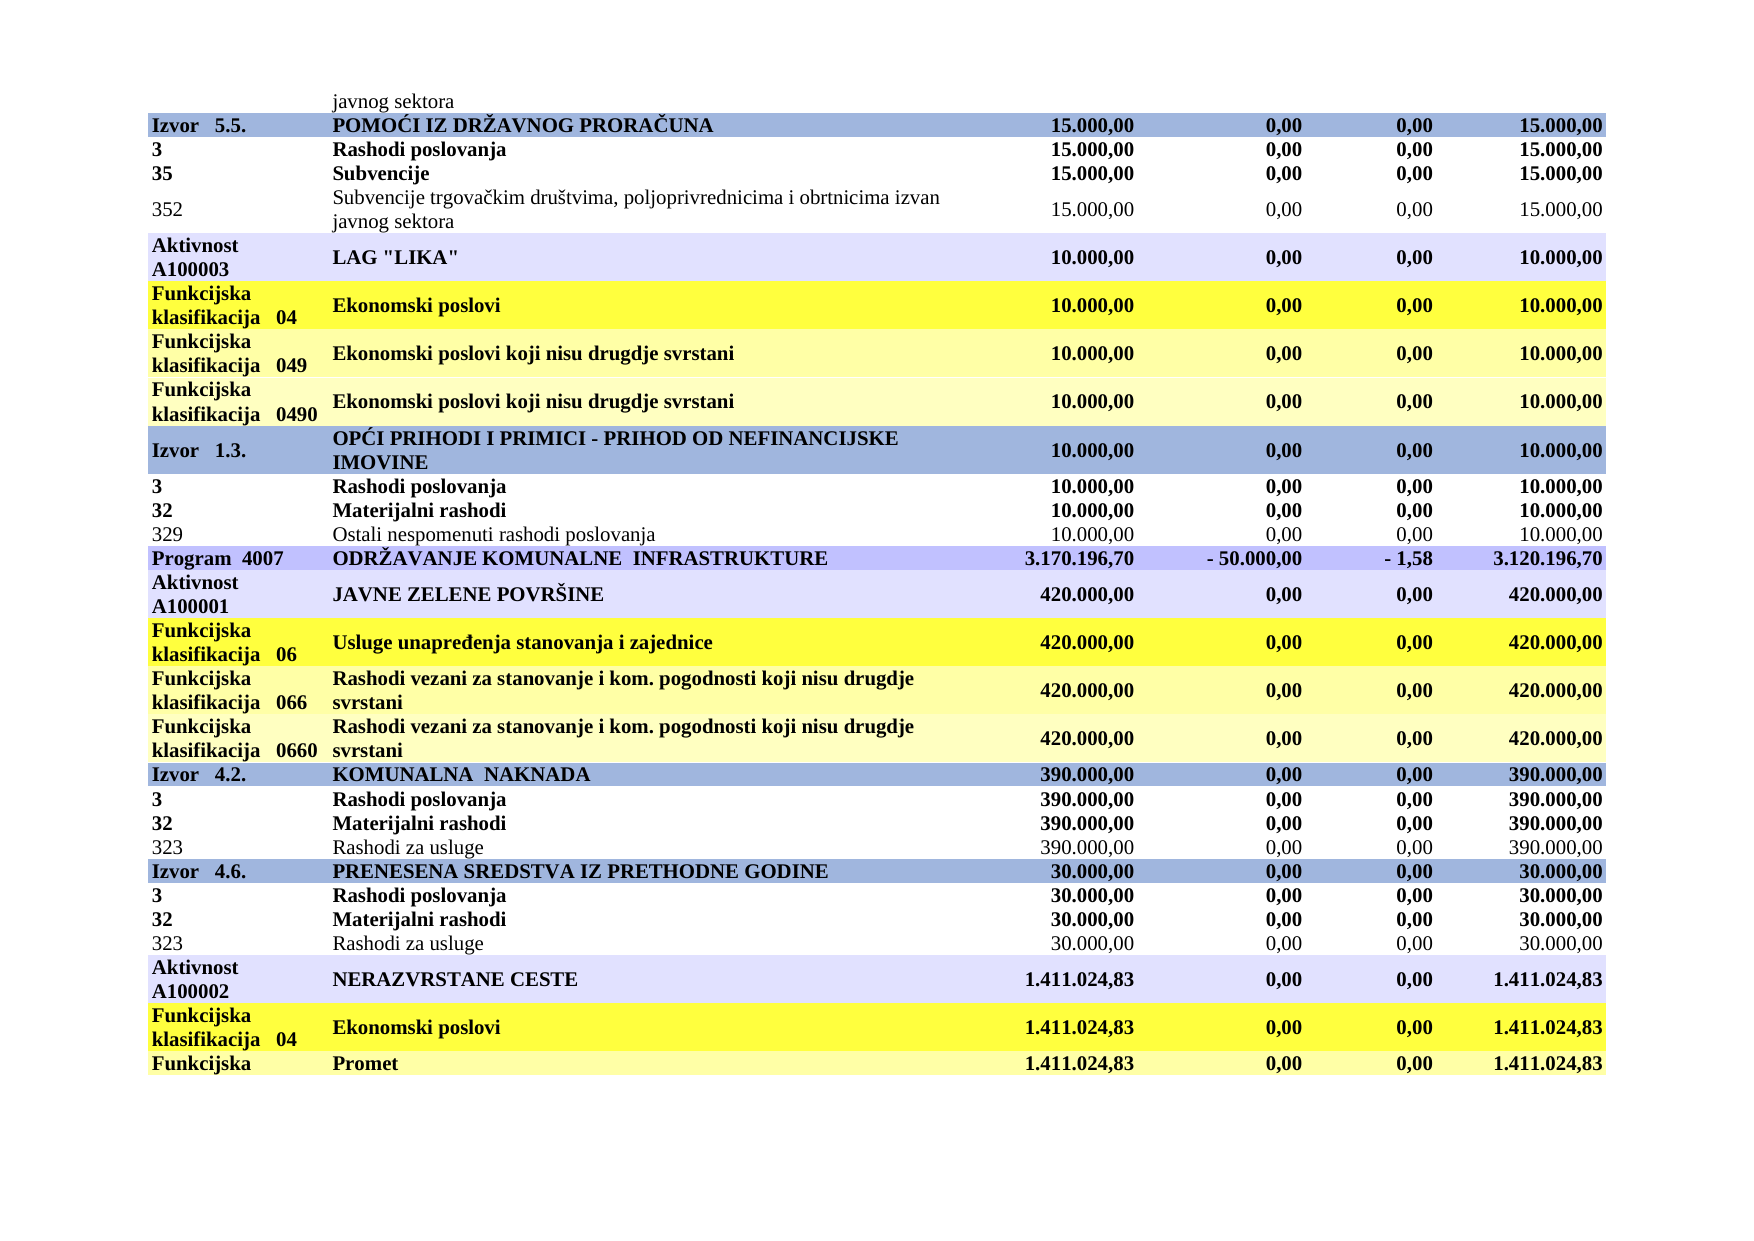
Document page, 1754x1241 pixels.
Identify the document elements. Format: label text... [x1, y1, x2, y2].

table_cell 0,00 [1306, 907, 1437, 931]
table_cell 390.000,00 [968, 763, 1138, 786]
table_cell Funkcijska klasifikacija 04 [148, 1003, 328, 1051]
table_cell 0,00 [1306, 570, 1437, 618]
table_cell 0,00 [1138, 474, 1306, 498]
table_cell 30.000,00 [1437, 931, 1606, 955]
table_cell 0,00 [1306, 281, 1437, 329]
table_cell 0,00 [1306, 763, 1437, 786]
table_cell 0,00 [1138, 931, 1306, 955]
table_cell Izvor 4.6. [148, 859, 328, 883]
table_cell 10.000,00 [968, 498, 1138, 522]
table_cell 0,00 [1138, 763, 1306, 786]
table_cell 420.000,00 [968, 570, 1138, 618]
table_cell OPĆI PRIHODI I PRIMICI - PRIHOD OD NEFINANCIJSKE IMOVINE [328, 426, 968, 474]
table_cell 0,00 [1306, 955, 1437, 1003]
table_cell 15.000,00 [968, 161, 1138, 185]
table_cell 0,00 [1138, 378, 1306, 426]
table_cell 3 [148, 474, 328, 498]
table_cell 30.000,00 [1437, 859, 1606, 883]
table_cell 30.000,00 [968, 907, 1138, 931]
table_cell Funkcijska klasifikacija 049 [148, 329, 328, 377]
table_cell Program 4007 [148, 546, 328, 570]
table_cell POMOĆI IZ DRŽAVNOG PRORAČUNA [328, 113, 968, 137]
table_cell [1306, 89, 1437, 113]
table_cell 0,00 [1138, 786, 1306, 811]
table_cell 0,00 [1306, 618, 1437, 666]
table_cell 10.000,00 [1437, 281, 1606, 329]
table_cell 10.000,00 [1437, 233, 1606, 281]
table_cell 0,00 [1306, 666, 1437, 714]
table_cell 15.000,00 [968, 185, 1138, 233]
table_cell 0,00 [1306, 859, 1437, 883]
table_cell 0,00 [1138, 835, 1306, 859]
table_cell Rashodi poslovanja [328, 786, 968, 811]
table_cell 0,00 [1138, 1051, 1306, 1075]
table_cell Ekonomski poslovi [328, 1003, 968, 1051]
table_cell 390.000,00 [1437, 786, 1606, 811]
table_cell Aktivnost A100001 [148, 570, 328, 618]
table_cell 3 [148, 137, 328, 161]
table_cell - 50.000,00 [1138, 546, 1306, 570]
table_cell 10.000,00 [1437, 378, 1606, 426]
table_cell 0,00 [1306, 811, 1437, 834]
table_cell 3 [148, 883, 328, 907]
table_cell 32 [148, 498, 328, 522]
table_cell 3.120.196,70 [1437, 546, 1606, 570]
table_cell 10.000,00 [1437, 426, 1606, 474]
table_cell 390.000,00 [1437, 835, 1606, 859]
table_cell 0,00 [1306, 1003, 1437, 1051]
table_cell Rashodi poslovanja [328, 137, 968, 161]
table_cell 0,00 [1306, 498, 1437, 522]
table_cell Rashodi za usluge [328, 931, 968, 955]
table_cell 0,00 [1306, 522, 1437, 546]
table_cell 0,00 [1306, 883, 1437, 907]
table_cell 30.000,00 [968, 883, 1138, 907]
table_cell 10.000,00 [1437, 329, 1606, 377]
table_cell 352 [148, 185, 328, 233]
table_cell [1138, 89, 1306, 113]
table_cell 15.000,00 [1437, 161, 1606, 185]
table_cell 10.000,00 [1437, 474, 1606, 498]
table_cell 0,00 [1306, 426, 1437, 474]
table_cell 0,00 [1306, 329, 1437, 377]
table_cell Ekonomski poslovi koji nisu drugdje svrstani [328, 378, 968, 426]
table_cell Materijalni rashodi [328, 498, 968, 522]
table_cell 10.000,00 [1437, 522, 1606, 546]
table_cell 0,00 [1138, 859, 1306, 883]
table_cell 323 [148, 835, 328, 859]
table_cell 30.000,00 [968, 859, 1138, 883]
table_cell 0,00 [1138, 137, 1306, 161]
table_cell 32 [148, 907, 328, 931]
table_cell 10.000,00 [968, 474, 1138, 498]
table_cell 0,00 [1306, 1051, 1437, 1075]
table_cell 0,00 [1306, 474, 1437, 498]
table_cell 1.411.024,83 [1437, 1003, 1606, 1051]
table_cell 390.000,00 [968, 811, 1138, 834]
table_cell 35 [148, 161, 328, 185]
table_cell 390.000,00 [1437, 811, 1606, 834]
table_cell KOMUNALNA NAKNADA [328, 763, 968, 786]
table_cell 30.000,00 [968, 931, 1138, 955]
table_cell Izvor 4.2. [148, 763, 328, 786]
table_cell Funkcijska klasifikacija 0660 [148, 714, 328, 762]
table_cell 420.000,00 [1437, 666, 1606, 714]
table_cell Rashodi za usluge [328, 835, 968, 859]
table_cell 390.000,00 [968, 835, 1138, 859]
table_cell 0,00 [1138, 329, 1306, 377]
table_cell 420.000,00 [968, 618, 1138, 666]
table_cell Ekonomski poslovi [328, 281, 968, 329]
table_cell 10.000,00 [968, 281, 1138, 329]
table_cell Izvor 5.5. [148, 113, 328, 137]
table_cell 0,00 [1138, 907, 1306, 931]
table_cell 0,00 [1138, 161, 1306, 185]
table_cell 30.000,00 [1437, 907, 1606, 931]
table_cell Subvencije trgovačkim društvima, poljoprivrednicima i obrtnicima izvan javnog sektora [328, 185, 968, 233]
table_cell 15.000,00 [968, 137, 1138, 161]
table_cell 0,00 [1306, 161, 1437, 185]
table_cell LAG "LIKA" [328, 233, 968, 281]
table_cell Materijalni rashodi [328, 811, 968, 834]
table_cell Rashodi poslovanja [328, 474, 968, 498]
table_cell 420.000,00 [1437, 714, 1606, 762]
table_cell 3.170.196,70 [968, 546, 1138, 570]
table_cell 1.411.024,83 [1437, 1051, 1606, 1075]
table_cell 0,00 [1138, 185, 1306, 233]
table_cell 3 [148, 786, 328, 811]
table_cell 10.000,00 [1437, 498, 1606, 522]
table_cell 1.411.024,83 [968, 1003, 1138, 1051]
table_cell 0,00 [1306, 714, 1437, 762]
table_cell Funkcijska [148, 1051, 328, 1075]
table_cell Rashodi vezani za stanovanje i kom. pogodnosti koji nisu drugdje svrstani [328, 714, 968, 762]
table_cell - 1,58 [1306, 546, 1437, 570]
table_cell 323 [148, 931, 328, 955]
table_cell 32 [148, 811, 328, 834]
table_cell 0,00 [1306, 378, 1437, 426]
table_cell 0,00 [1138, 426, 1306, 474]
table_cell 420.000,00 [1437, 570, 1606, 618]
table_cell Funkcijska klasifikacija 04 [148, 281, 328, 329]
table_cell 15.000,00 [968, 113, 1138, 137]
table_cell NERAZVRSTANE CESTE [328, 955, 968, 1003]
table_cell 0,00 [1138, 666, 1306, 714]
table_cell 0,00 [1138, 883, 1306, 907]
table_cell [148, 89, 328, 113]
table_cell 30.000,00 [1437, 883, 1606, 907]
table_cell ODRŽAVANJE KOMUNALNE INFRASTRUKTURE [328, 546, 968, 570]
table_cell 0,00 [1306, 113, 1437, 137]
table_cell 420.000,00 [1437, 618, 1606, 666]
table_cell Funkcijska klasifikacija 066 [148, 666, 328, 714]
table_cell Funkcijska klasifikacija 06 [148, 618, 328, 666]
table_cell 329 [148, 522, 328, 546]
table_cell 15.000,00 [1437, 185, 1606, 233]
table_cell 0,00 [1138, 113, 1306, 137]
table_cell Ostali nespomenuti rashodi poslovanja [328, 522, 968, 546]
table_cell Aktivnost A100003 [148, 233, 328, 281]
table_cell 0,00 [1138, 955, 1306, 1003]
table_cell 390.000,00 [968, 786, 1138, 811]
table_cell 15.000,00 [1437, 137, 1606, 161]
table_cell 1.411.024,83 [968, 955, 1138, 1003]
table_cell Funkcijska klasifikacija 0490 [148, 378, 328, 426]
table_cell Aktivnost A100002 [148, 955, 328, 1003]
table_cell 420.000,00 [968, 666, 1138, 714]
table_cell 0,00 [1138, 281, 1306, 329]
table_cell Usluge unapređenja stanovanja i zajednice [328, 618, 968, 666]
table_cell [968, 89, 1138, 113]
table_cell Rashodi poslovanja [328, 883, 968, 907]
table_cell 0,00 [1306, 835, 1437, 859]
table_cell 0,00 [1306, 931, 1437, 955]
table_cell 10.000,00 [968, 233, 1138, 281]
table_cell 0,00 [1138, 498, 1306, 522]
table_cell 0,00 [1306, 233, 1437, 281]
table_cell 0,00 [1306, 185, 1437, 233]
table_cell JAVNE ZELENE POVRŠINE [328, 570, 968, 618]
table_cell Materijalni rashodi [328, 907, 968, 931]
table_cell 0,00 [1138, 1003, 1306, 1051]
table_cell PRENESENA SREDSTVA IZ PRETHODNE GODINE [328, 859, 968, 883]
table_cell Rashodi vezani za stanovanje i kom. pogodnosti koji nisu drugdje svrstani [328, 666, 968, 714]
table_cell 0,00 [1306, 786, 1437, 811]
table_cell Ekonomski poslovi koji nisu drugdje svrstani [328, 329, 968, 377]
table_cell 10.000,00 [968, 378, 1138, 426]
table_cell 420.000,00 [968, 714, 1138, 762]
table_cell Promet [328, 1051, 968, 1075]
table_cell 1.411.024,83 [968, 1051, 1138, 1075]
table_cell 0,00 [1138, 811, 1306, 834]
table_cell Subvencije [328, 161, 968, 185]
table_cell 10.000,00 [968, 522, 1138, 546]
table_cell 0,00 [1138, 618, 1306, 666]
table_cell 10.000,00 [968, 329, 1138, 377]
table_cell 15.000,00 [1437, 113, 1606, 137]
table_cell 0,00 [1138, 714, 1306, 762]
table_cell 390.000,00 [1437, 763, 1606, 786]
table_cell Izvor 1.3. [148, 426, 328, 474]
table_cell 0,00 [1138, 570, 1306, 618]
table_cell 0,00 [1306, 137, 1437, 161]
table_cell 0,00 [1138, 233, 1306, 281]
table_cell [1437, 89, 1606, 113]
table_cell 10.000,00 [968, 426, 1138, 474]
table_cell 0,00 [1138, 522, 1306, 546]
table_cell 1.411.024,83 [1437, 955, 1606, 1003]
table_cell javnog sektora [328, 89, 968, 113]
